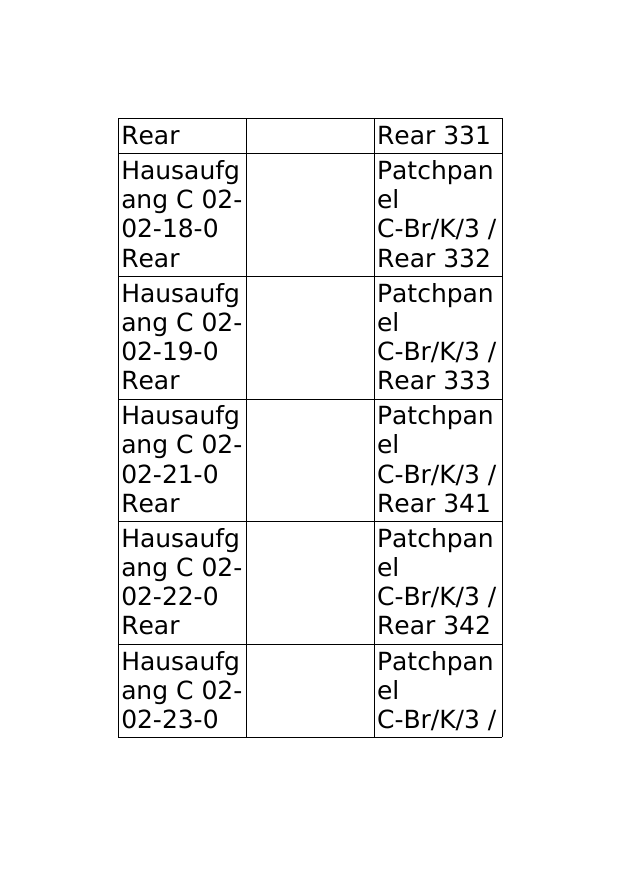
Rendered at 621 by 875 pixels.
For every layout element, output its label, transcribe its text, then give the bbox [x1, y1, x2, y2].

table_cell [247, 645, 374, 737]
table_cell [247, 277, 374, 398]
table_cell Patchpanel C-Br/K/3 / Rear 332 [375, 154, 502, 276]
table_cell Rear [119, 119, 246, 153]
table_cell [247, 522, 374, 644]
table_cell Hausaufgang C 02-02-21-0 Rear [119, 400, 246, 521]
table_cell Hausaufgang C 02-02-23-0 [119, 645, 246, 737]
table_cell Hausaufgang C 02-02-19-0 Rear [119, 277, 246, 398]
table_cell Hausaufgang C 02-02-22-0 Rear [119, 522, 246, 644]
table_cell [247, 400, 374, 521]
table_cell Rear 331 [375, 119, 502, 153]
table_cell Patchpanel C-Br/K/3 / Rear 341 [375, 400, 502, 521]
table_cell Patchpanel C-Br/K/3 / [375, 645, 502, 737]
table_cell [247, 154, 374, 276]
table_cell [247, 119, 374, 153]
table_cell Patchpanel C-Br/K/3 / Rear 342 [375, 522, 502, 644]
table_cell Patchpanel C-Br/K/3 / Rear 333 [375, 277, 502, 398]
table_cell Hausaufgang C 02-02-18-0 Rear [119, 154, 246, 276]
